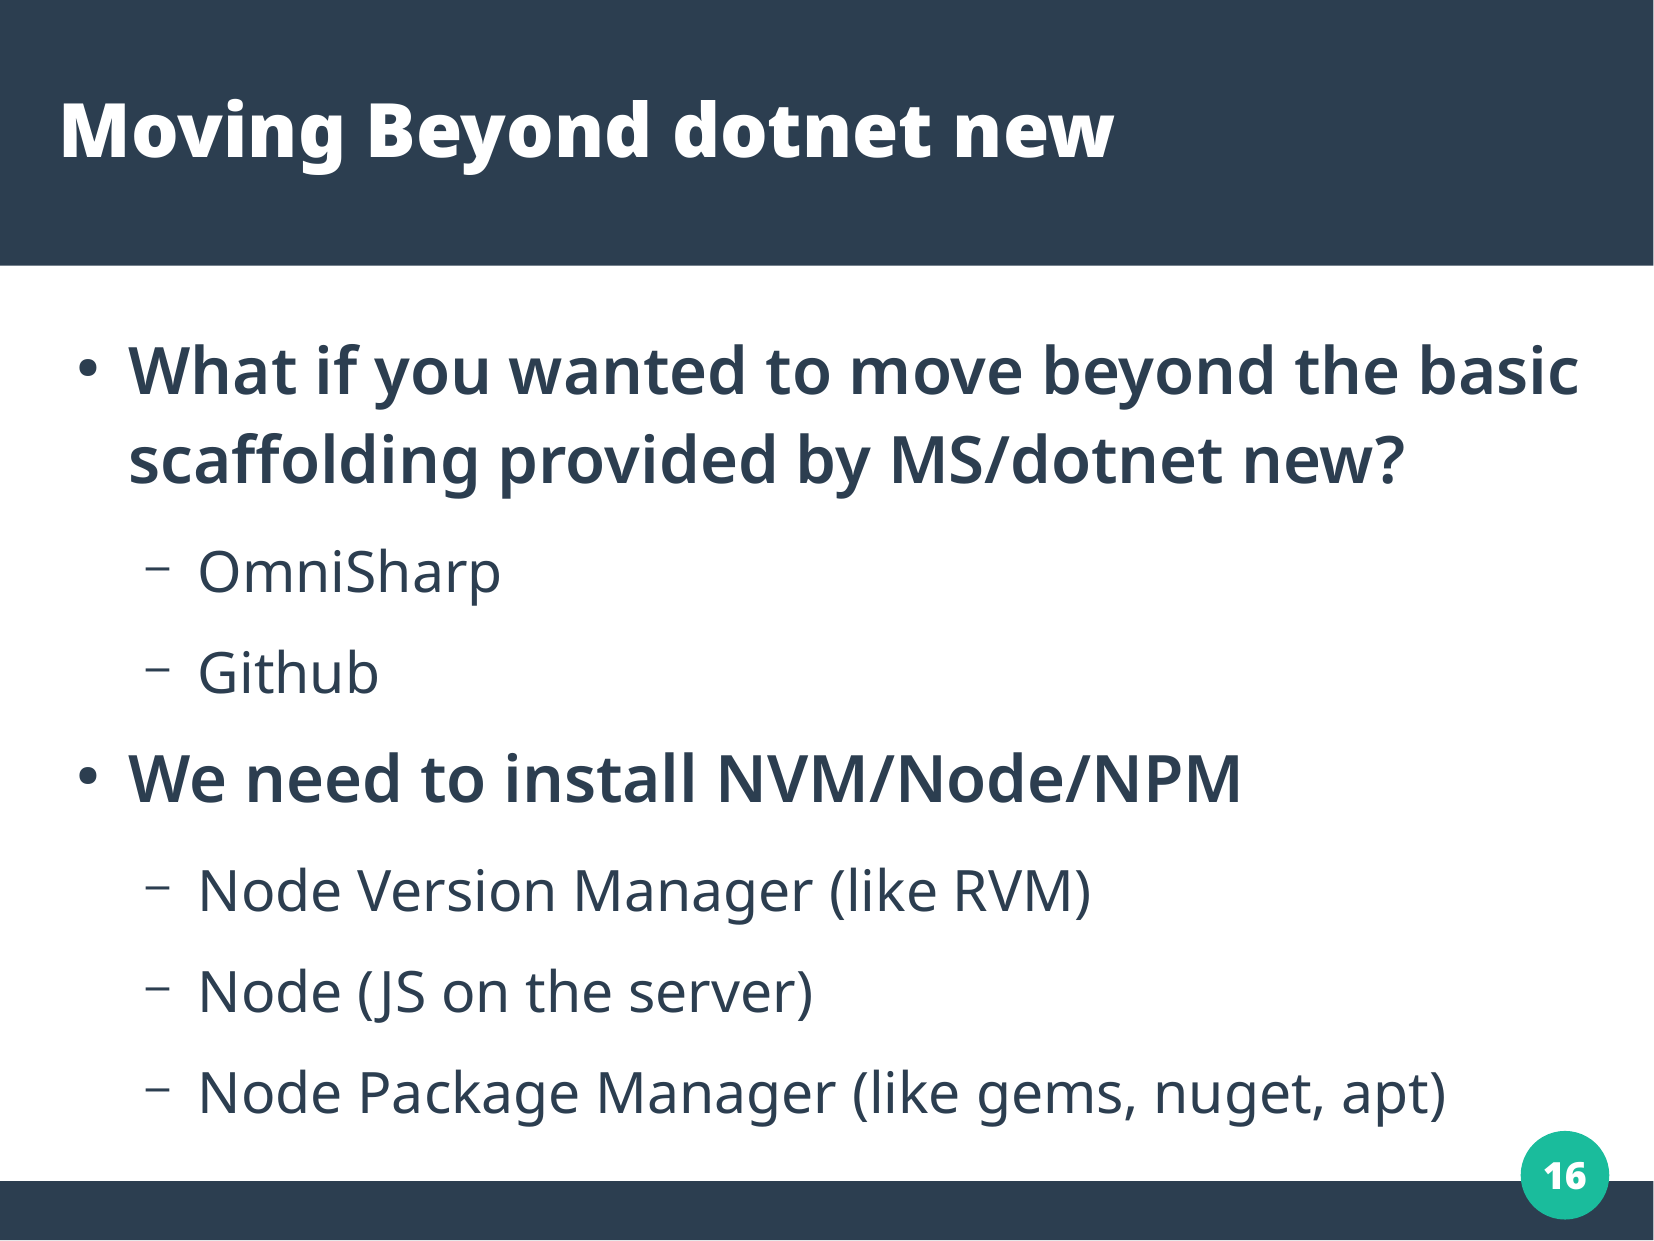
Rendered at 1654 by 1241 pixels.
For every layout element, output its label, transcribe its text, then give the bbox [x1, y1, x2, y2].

title Moving Beyond dotnet new [59, 49, 1595, 207]
list What if you wanted to move beyond the basic scaffolding provided by MS/dotnet new? OmniSharp Github We need to install NVM/Node/NPM Node Version Manager (like RVM) Node (JS on the server) Node Package Manager (like gems, nuget, apt) [59, 324, 1595, 1152]
